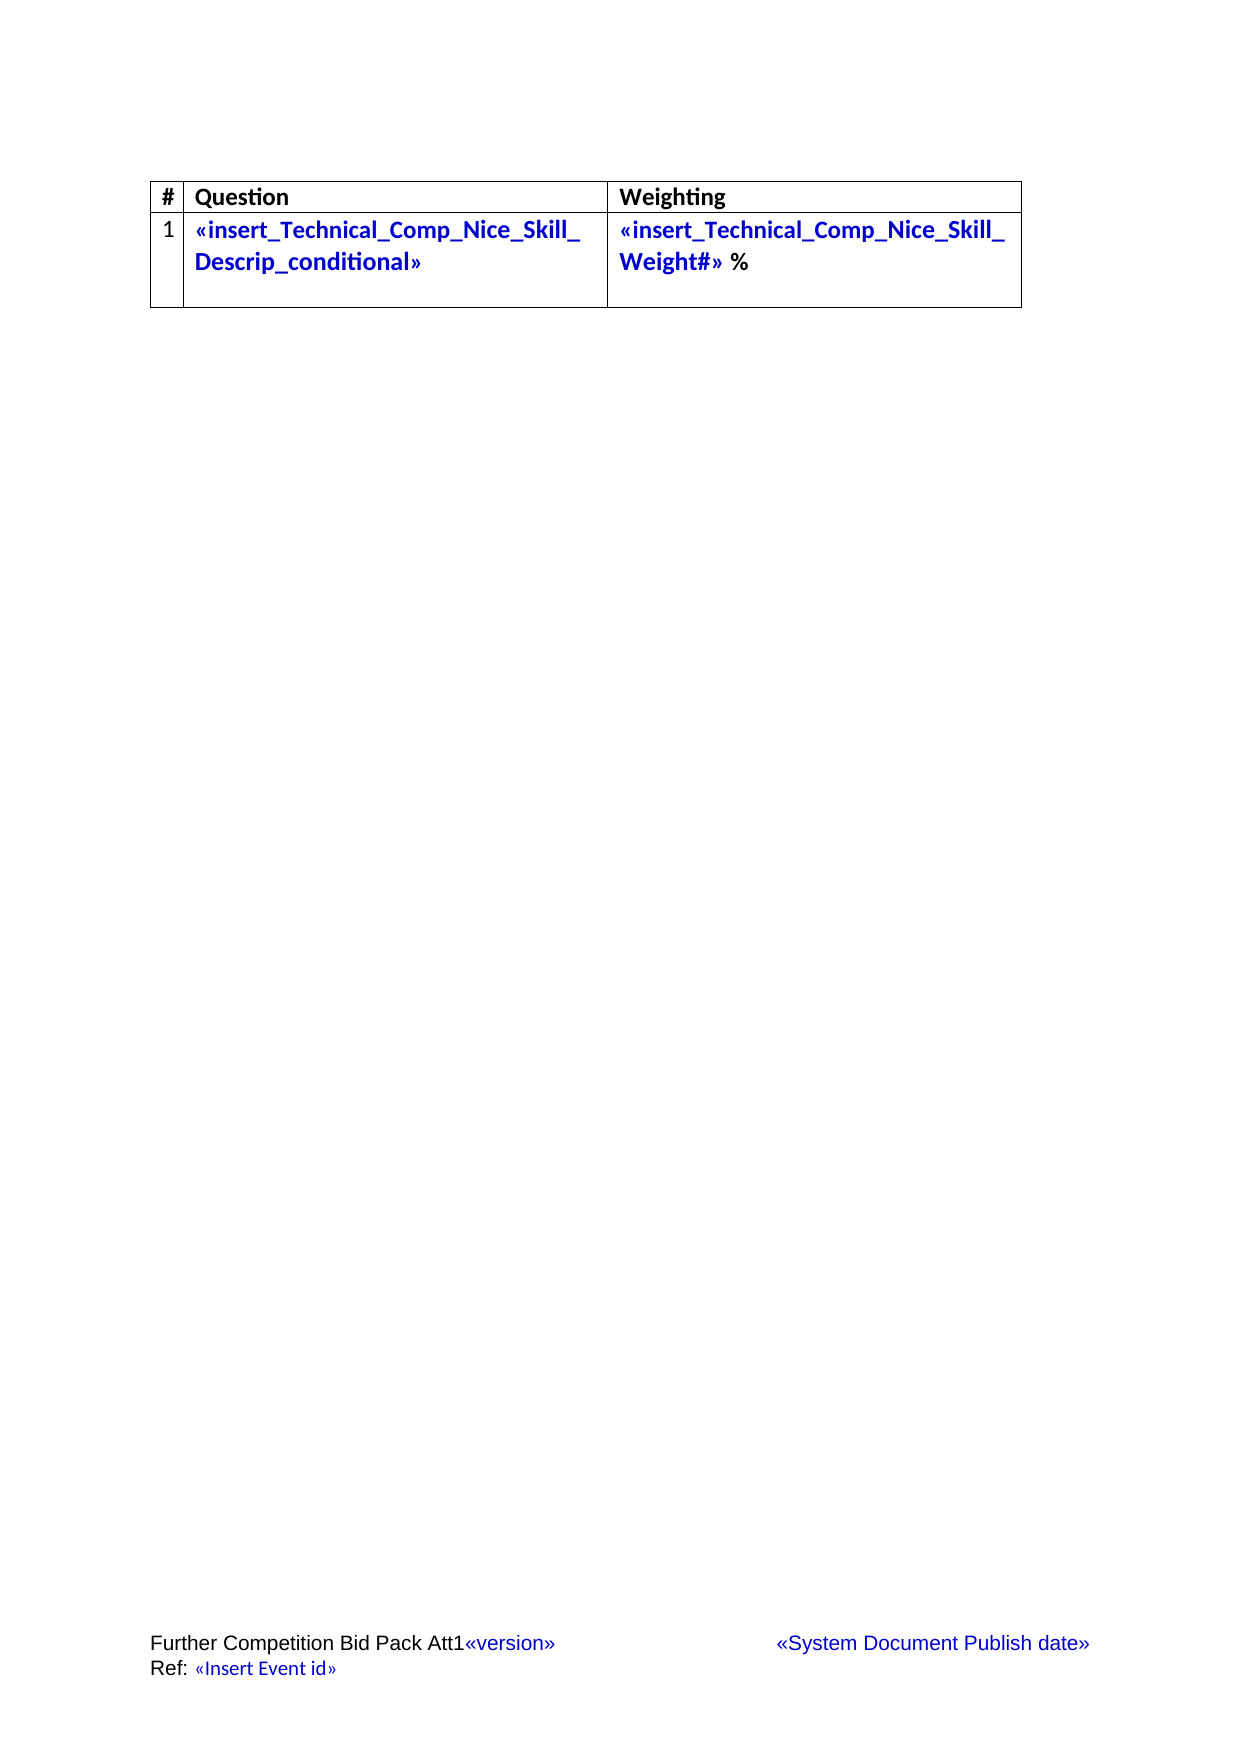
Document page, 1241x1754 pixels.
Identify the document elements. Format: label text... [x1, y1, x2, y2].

table_cell «insert_Technical_Comp_Nice_Skill_Descrip_conditional» [184, 213, 607, 307]
table_header Question [184, 182, 607, 212]
table_cell 1 [151, 213, 183, 307]
table_cell «insert_Technical_Comp_Nice_Skill_Weight#» % [608, 213, 1021, 307]
table_header Weighting [608, 182, 1021, 212]
table_header # [151, 182, 183, 212]
